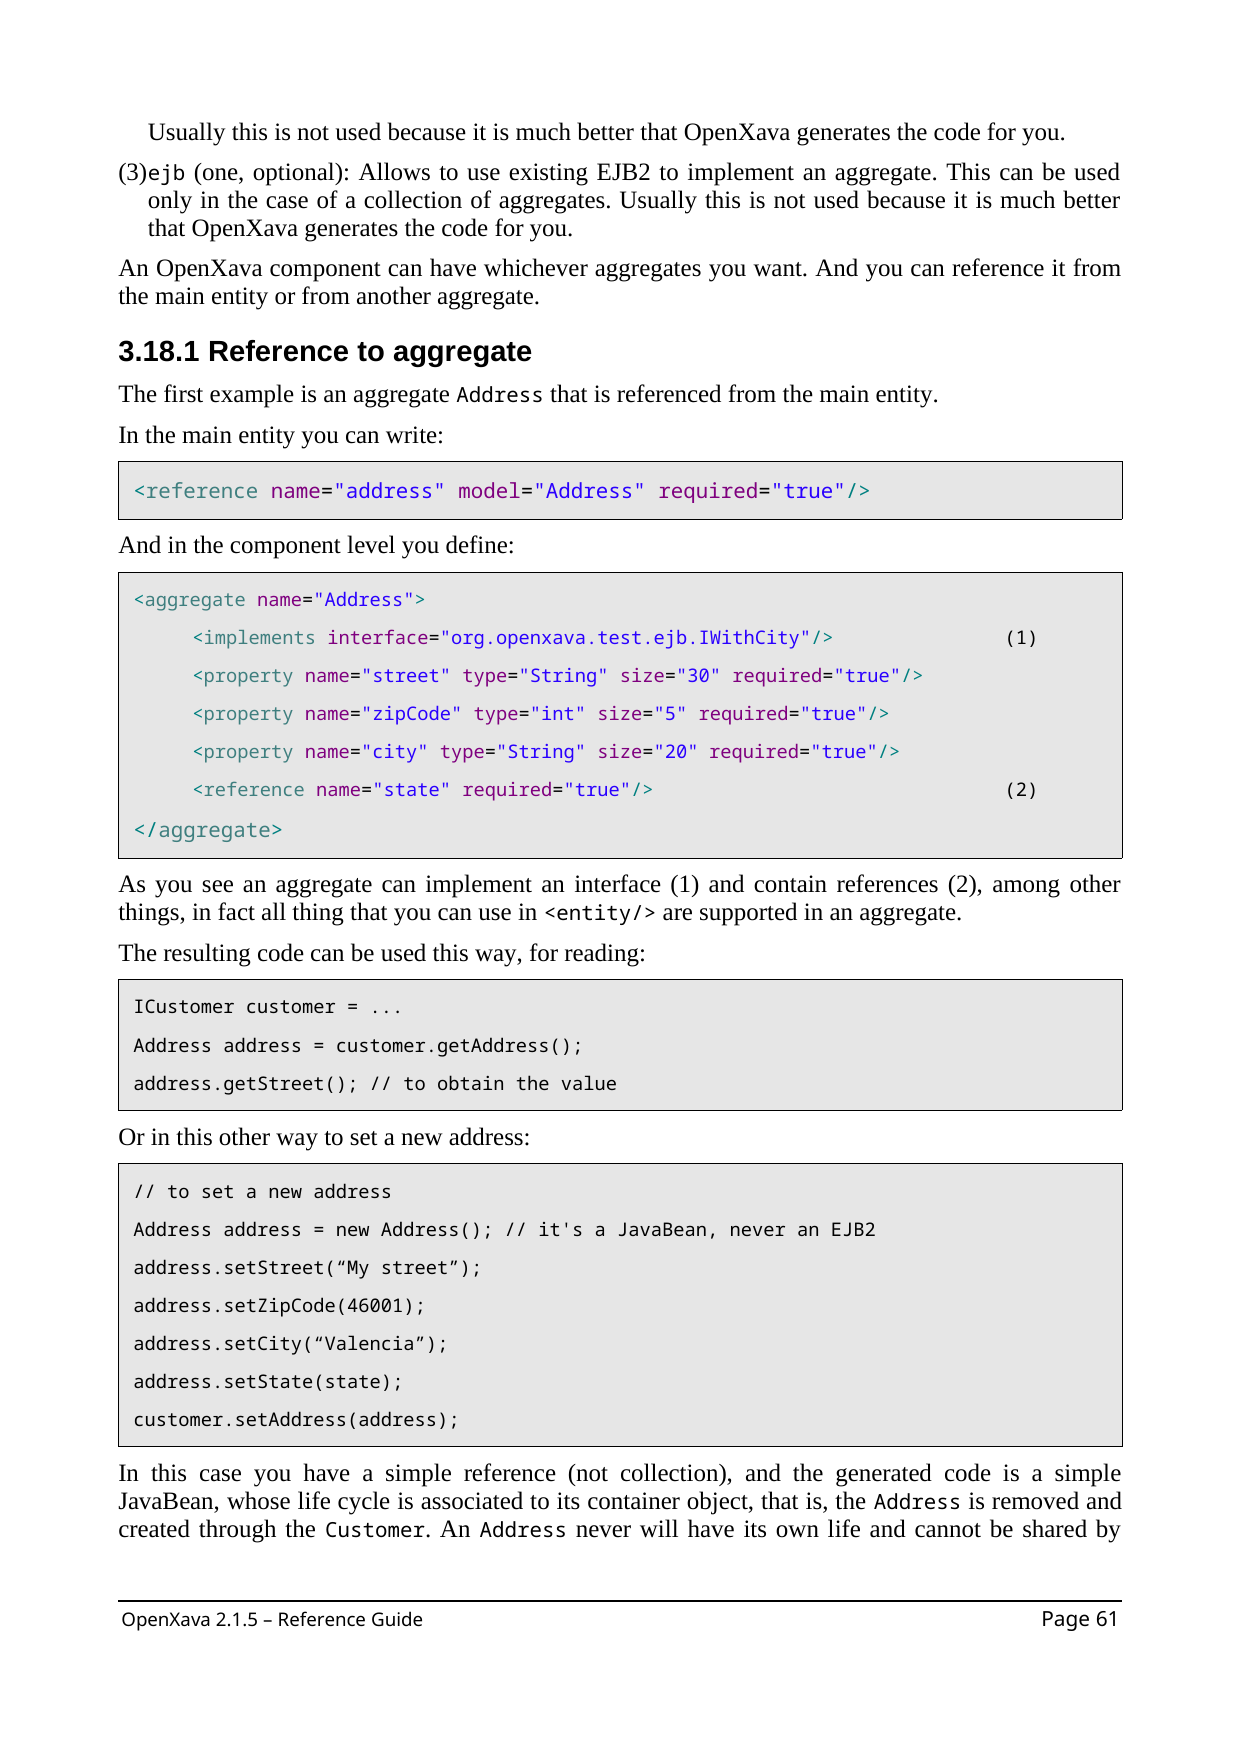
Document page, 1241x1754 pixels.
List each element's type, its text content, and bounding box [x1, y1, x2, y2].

text ICustomer customer = ... [119, 980, 1122, 1017]
text Address address = new Address(); // it's a JavaBean, never an EJB2 [119, 1201, 1122, 1239]
subtitle Reference to aggregate [118, 335, 1122, 368]
text Or in this other way to set a new address: [118, 1123, 1122, 1151]
text address.setStreet(“My street”); [119, 1239, 1122, 1277]
text In the main entity you can write: [118, 421, 1122, 448]
text <reference name="state" required="true"/> (2) [119, 762, 1122, 800]
text In this case you have a simple reference (not collection), and the generated code is a simple JavaBean, whose life cycle is associated to its container object, that is, the Address is removed and created through the Customer. An Address never will have its own life and cannot be shared by [118, 1459, 1122, 1543]
text An OpenXava component can have whichever aggregates you want. And you can reference it from the main entity or from another aggregate. [118, 254, 1122, 310]
text <implements interface="org.openxava.test.ejb.IWithCity"/> (1) [119, 610, 1122, 648]
text <property name="city" type="String" size="20" required="true"/> [119, 724, 1122, 762]
text address.setCity(“Valencia”); [119, 1315, 1122, 1353]
list Usually this is not used because it is much better that OpenXava generates the code for you. [118, 118, 1122, 146]
text <property name="street" type="String" size="30" required="true"/> [119, 648, 1122, 686]
text address.getStreet(); // to obtain the value [119, 1055, 1122, 1110]
text <reference name="address" model="Address" required="true"/> [119, 462, 1122, 519]
list ejb (one, optional): Allows to use existing EJB2 to implement an aggregate. This can be used only in the case of a collection of aggregates. Usually this is not used because it is much better that OpenXava generates the code for you. [118, 158, 1122, 242]
text <aggregate name="Address"> [119, 573, 1122, 610]
text <property name="zipCode" type="int" size="5" required="true"/> [119, 686, 1122, 724]
text Address address = customer.getAddress(); [119, 1017, 1122, 1055]
text As you see an aggregate can implement an interface (1) and contain references (2), among other things, in fact all thing that you can use in <entity/> are supported in an aggregate. [118, 870, 1122, 926]
text The resulting code can be used this way, for reading: [118, 939, 1122, 967]
text customer.setAddress(address); [119, 1391, 1122, 1446]
text The first example is an aggregate Address that is referenced from the main entity. [118, 380, 1122, 408]
text And in the component level you define: [118, 532, 1122, 559]
text address.setZipCode(46001); [119, 1277, 1122, 1315]
text address.setState(state); [119, 1353, 1122, 1391]
text // to set a new address [119, 1164, 1122, 1201]
text </aggregate> [119, 800, 1122, 858]
